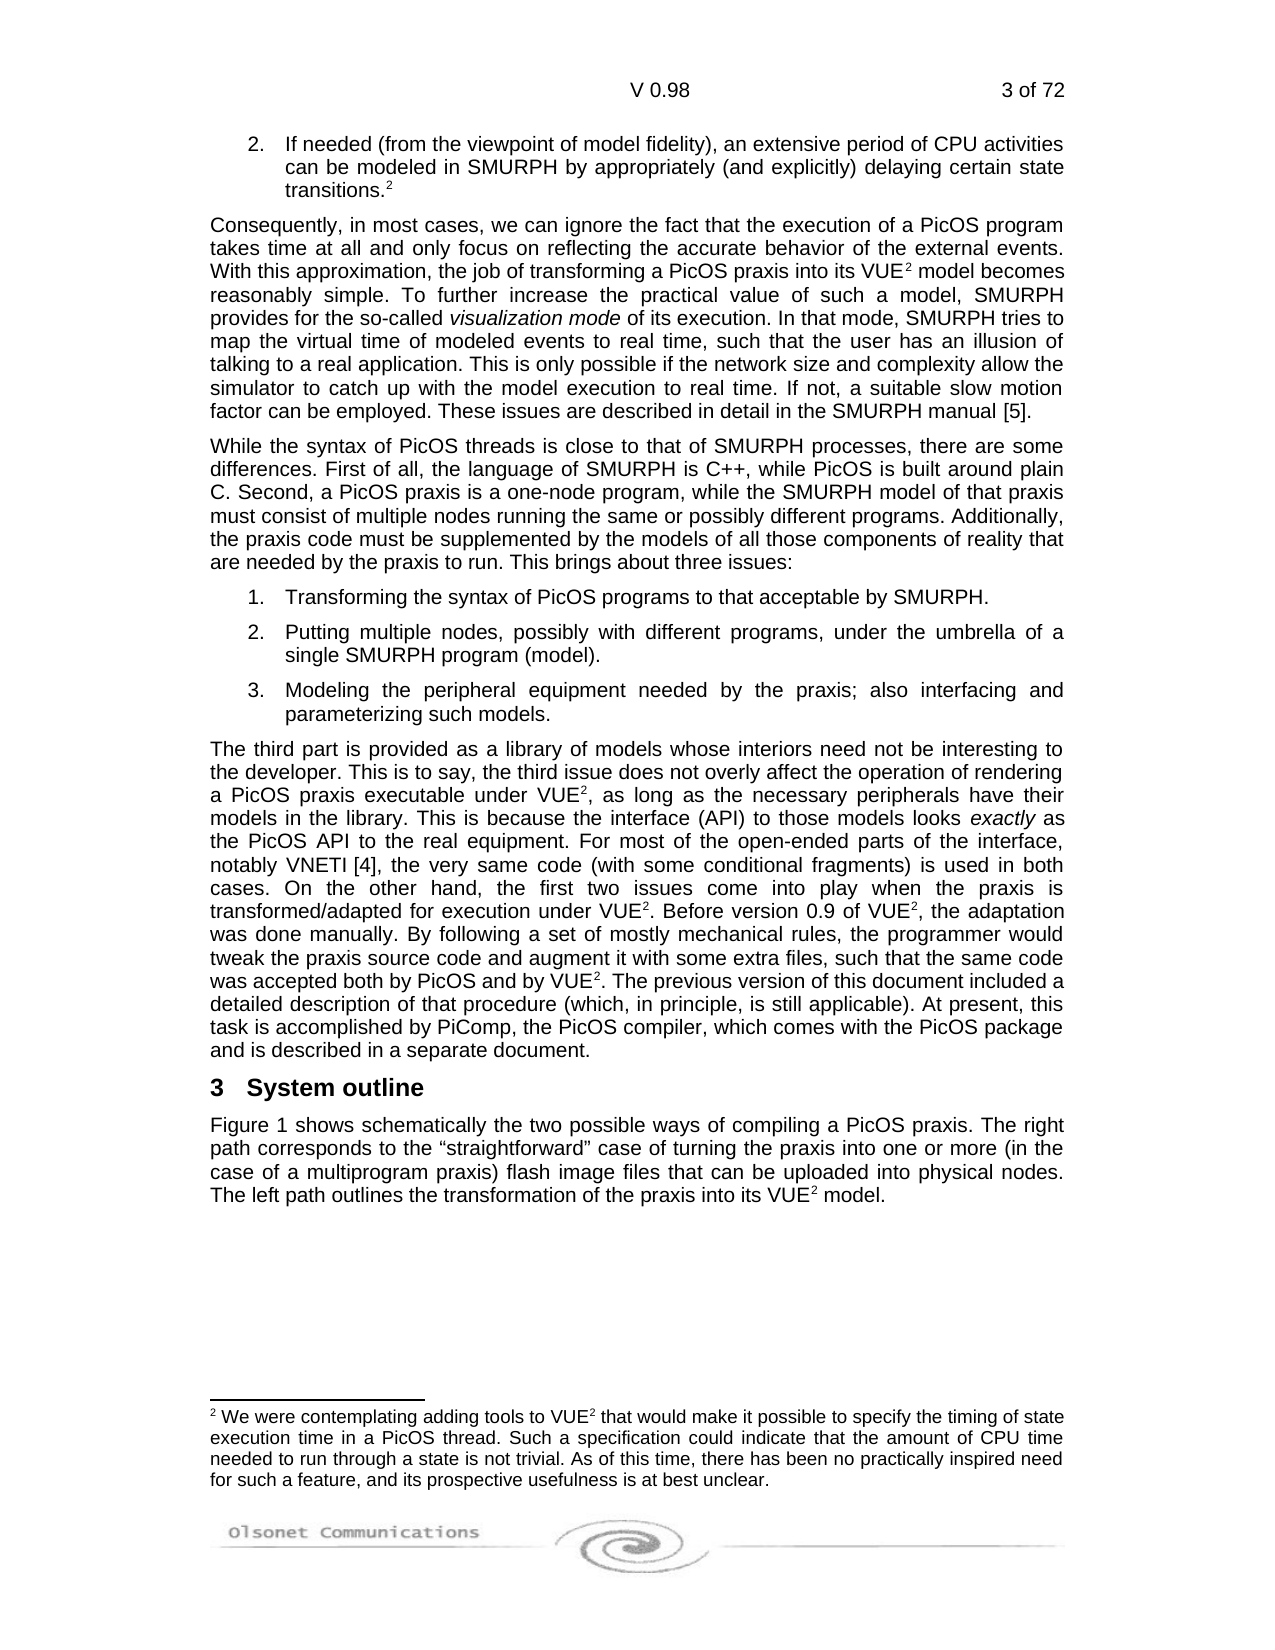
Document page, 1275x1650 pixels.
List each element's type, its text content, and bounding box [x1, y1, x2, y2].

text Figure 1 shows schematically the two possible ways of compiling a PicOS praxis. The right path corresponds to the “straightforward” case of turning the praxis into one or more (in the case of a multiprogram praxis) flash image files that can be uploaded into physical nodes. The left path outlines the transformation of the praxis into its VUE2 model. [210, 1114, 1065, 1207]
text Consequently, in most cases, we can ignore the fact that the execution of a PicOS program takes time at all and only focus on reflecting the accurate behavior of the external events. With this approximation, the job of transforming a PicOS praxis into its VUE2 model becomes reasonably simple. To further increase the practical value of such a model, SMURPH provides for the so-called visualization mode of its execution. In that mode, SMURPH tries to map the virtual time of modeled events to real time, such that the user has an illusion of talking to a real application. This is only possible if the network size and complexity allow the simulator to catch up with the model execution to real time. If not, a suitable slow motion factor can be employed. These issues are described in detail in the SMURPH manual [5]. [210, 214, 1065, 423]
subtitle System outline [210, 1074, 1065, 1102]
list Putting multiple nodes, possibly with different programs, under the umbrella of a single SMURPH program (model). [247, 621, 1065, 667]
list We were contemplating adding tools to VUE2 that would make it possible to specify the timing of state execution time in a PicOS thread. Such a specification could indicate that the amount of CPU time needed to run through a state is not trivial. As of this time, there has been no practically inspired need for such a feature, and its prospective usefulness is at best unclear. [210, 1406, 1065, 1490]
picture [210, 1504, 1065, 1596]
list Transforming the syntax of PicOS programs to that acceptable by SMURPH. [247, 586, 1065, 609]
list Modeling the peripheral equipment needed by the praxis; also interfacing and parameterizing such models. [247, 679, 1065, 725]
text The third part is provided as a library of models whose interiors need not be interesting to the developer. This is to say, the third issue does not overly affect the operation of rendering a PicOS praxis executable under VUE2, as long as the necessary peripherals have their models in the library. This is because the interface (API) to those models looks exactly as the PicOS API to the real equipment. For most of the open-ended parts of the interface, notably VNETI [4], the very same code (with some conditional fragments) is used in both cases. On the other hand, the first two issues come into play when the praxis is transformed/adapted for execution under VUE2. Before version 0.9 of VUE2, the adaptation was done manually. By following a set of mostly mechanical rules, the programmer would tweak the praxis source code and augment it with some extra files, such that the same code was accepted both by PicOS and by VUE2. The previous version of this document included a detailed description of that procedure (which, in principle, is still applicable). At present, this task is accomplished by PiComp, the PicOS compiler, which comes with the PicOS package and is described in a separate document. [210, 737, 1065, 1062]
text While the syntax of PicOS threads is close to that of SMURPH processes, there are some differences. First of all, the language of SMURPH is C++, while PicOS is built around plain C. Second, a PicOS praxis is a one-node program, while the SMURPH model of that praxis must consist of multiple nodes running the same or possibly different programs. Additionally, the praxis code must be supplemented by the models of all those components of reality that are needed by the praxis to run. This brings about three issues: [210, 434, 1065, 574]
list If needed (from the viewpoint of model fidelity), an extensive period of CPU activities can be modeled in SMURPH by appropriately (and explicitly) delaying certain state transitions. [247, 132, 1065, 202]
